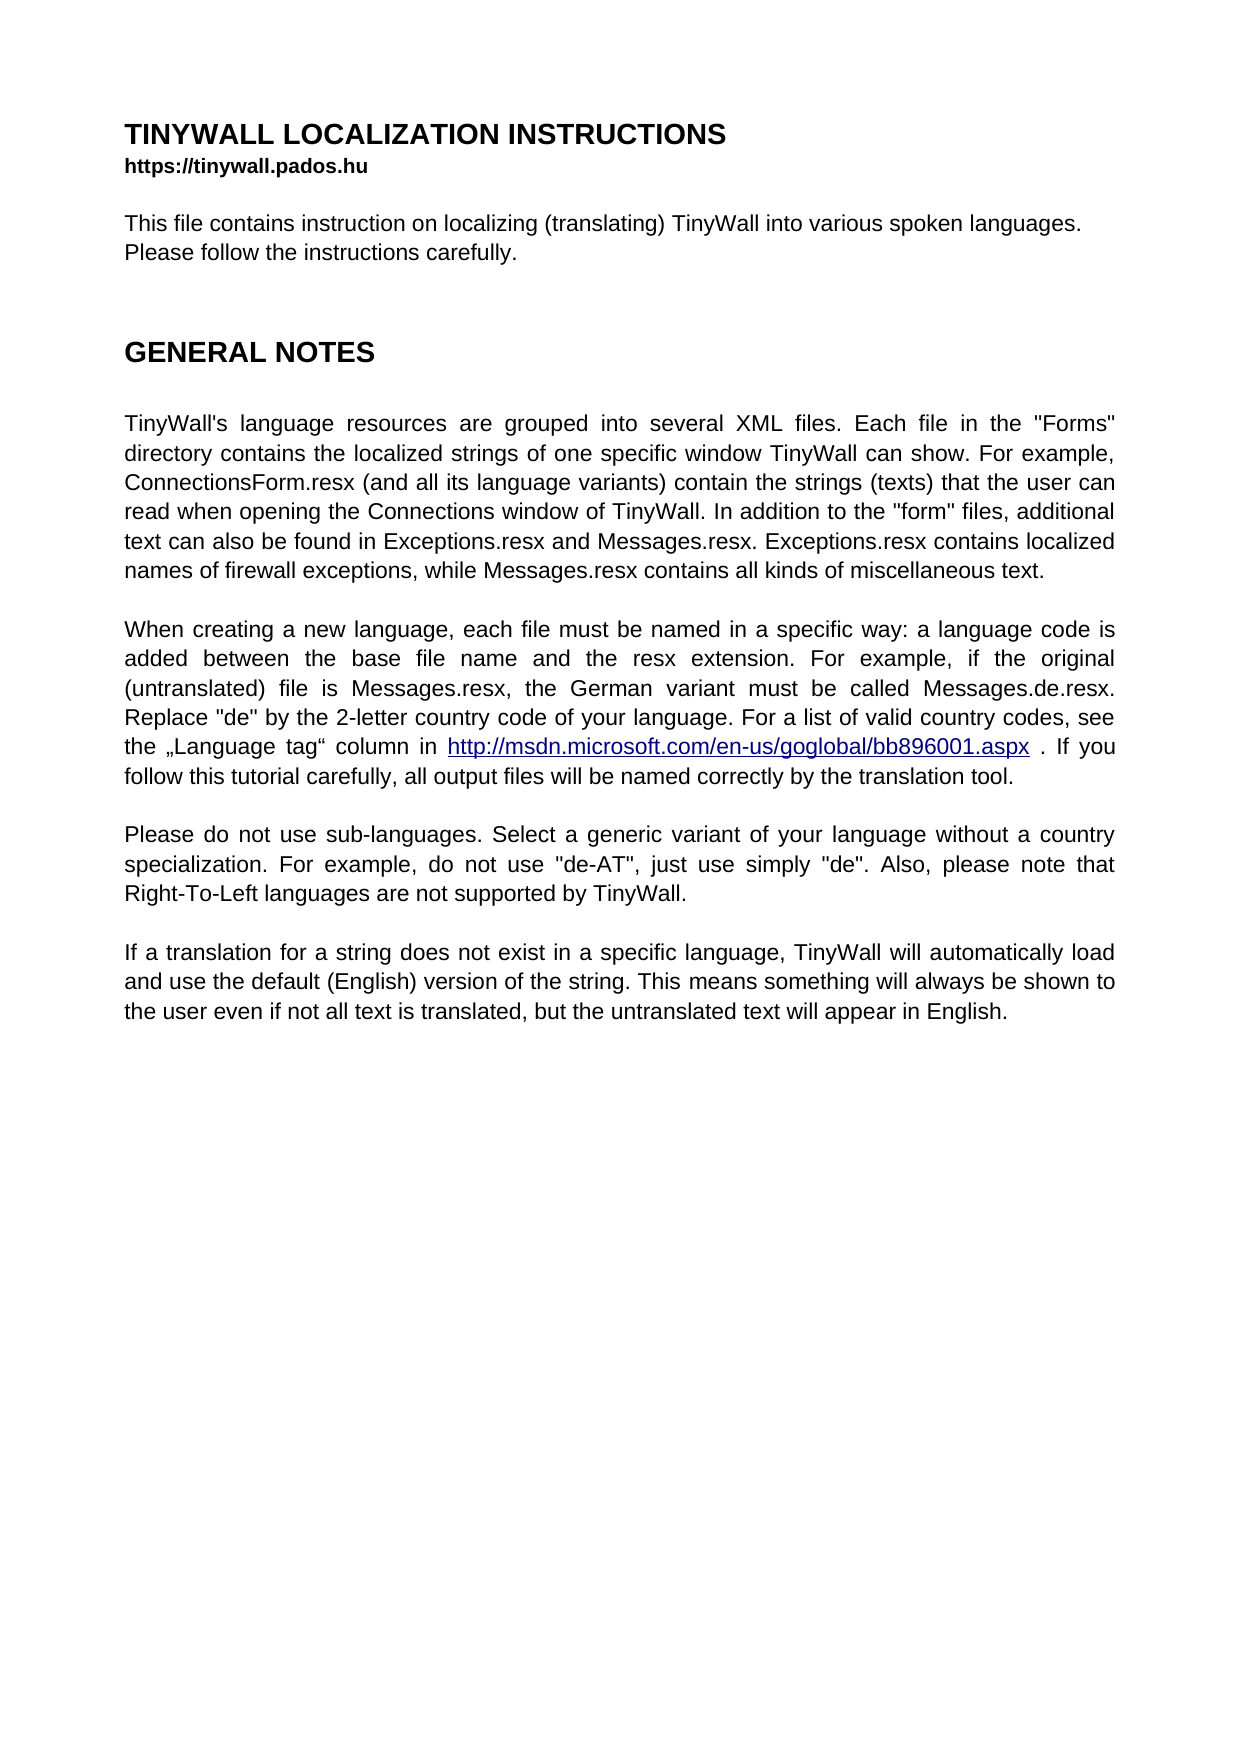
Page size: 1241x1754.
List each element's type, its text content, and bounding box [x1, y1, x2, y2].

text If a translation for a string does not exist in a specific language, TinyWall will automatically load and use the default (English) version of the string. This means something will always be shown to the user even if not all text is translated, but the untranslated text will appear in English. [124, 940, 1116, 1024]
text Please do not use sub-languages. Select a generic variant of your language without a country specialization. For example, do not use "de-AT", just use simply "de". Also, please note that Right-To-Left languages are not supported by TinyWall. [124, 822, 1116, 907]
text When creating a new language, each file must be named in a specific way: a language code is added between the base file name and the resx extension. For example, if the original (untranslated) file is Messages.resx, the German variant must be called Messages.de.resx. Replace "de" by the 2-letter country code of your language. For a list of valid country codes, see the „Language tag“ column in http://msdn.microsoft.com/en-us/goglobal/bb896001.aspx . If you follow this tutorial carefully, all output files will be named correctly by the translation tool. [124, 617, 1116, 789]
subtitle GENERAL NOTES [124, 336, 1116, 368]
text This file contains instruction on localizing (translating) TinyWall into various spoken languages. Please follow the instructions carefully. [124, 210, 1116, 265]
text TINYWALL LOCALIZATION INSTRUCTIONS https://tinywall.pados.hu [124, 118, 1116, 177]
text TinyWall's language resources are grouped into several XML files. Each file in the "Forms" directory contains the localized strings of one specific window TinyWall can show. For example, ConnectionsForm.resx (and all its language variants) contain the strings (texts) that the user can read when opening the Connections window of TinyWall. In addition to the "form" files, additional text can also be found in Exceptions.resx and Messages.resx. Exceptions.resx contains localized names of firewall exceptions, while Messages.resx contains all kinds of miscellaneous text. [124, 411, 1116, 583]
